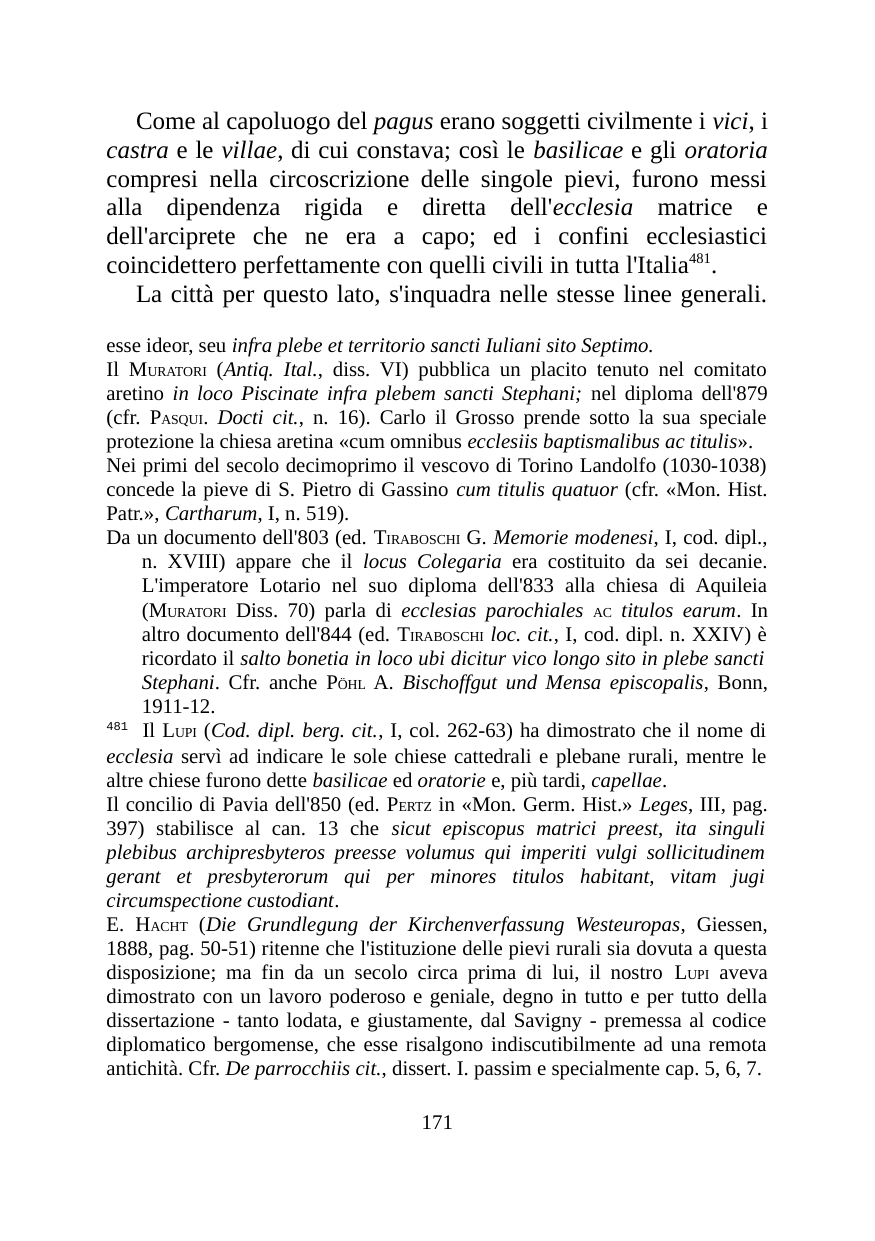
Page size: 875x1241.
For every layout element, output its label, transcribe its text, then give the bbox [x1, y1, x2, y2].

text Il concilio di Pavia dell'850 (ed. Pertz in «Mon. Germ. Hist.» Leges, III, pag. 397) stabilisce al can. 13 che sicut episcopus matrici preest, ita singuli plebibus archipresbyteros preesse volumus qui imperiti vulgi sollicitudinem gerant et presbyterorum qui per minores titulos habitant, vitam jugi circumspectione custodiant. [106, 792, 768, 912]
text esse ideor, seu infra plebe et territorio sancti Iuliani sito Septimo. [106, 333, 768, 357]
text La città per questo lato, s'inquadra nelle stesse linee generali. [106, 279, 768, 307]
text E. Hacht (Die Grundlegung der Kirchenverfassung Westeuropas, Giessen, 1888, pag. 50-51) ritenne che l'istituzione delle pievi rurali sia dovuta a questa disposizione; ma fin da un secolo circa prima di lui, il nostro Lupi aveva dimostrato con un lavoro poderoso e geniale, degno in tutto e per tutto della dissertazione - tanto lodata, e giustamente, dal Savigny - premessa al codice diplomatico bergomense, che esse risalgono indiscutibilmente ad una remota antichità. Cfr. De parrocchiis cit., dissert. I. passim e specialmente cap. 5, 6, 7. [106, 912, 768, 1080]
text Come al capoluogo del pagus erano soggetti civilmente i vici, i castra e le villae, di cui constava; così le basilicae e gli oratoria compresi nella circoscrizione delle singole pievi, furono messi alla dipendenza rigida e diretta dell'ecclesia matrice e dell'arciprete che ne era a capo; ed i confini ecclesiastici coincidettero perfettamente con quelli civili in tutta l'Italia. [106, 106, 768, 279]
text Il Lupi (Cod. dipl. berg. cit., I, col. 262-63) ha dimostrato che il nome di ecclesia servì ad indicare le sole chiese cattedrali e plebane rurali, mentre le altre chiese furono dette basilicae ed oratorie e, più tardi, capellae. [106, 718, 768, 792]
text Nei primi del secolo decimoprimo il vescovo di Torino Landolfo (1030-1038) concede la pieve di S. Pietro di Gassino cum titulis quatuor (cfr. «Mon. Hist. Patr.», Cartharum, I, n. 519). [106, 453, 768, 525]
text Il Muratori (Antiq. Ital., diss. VI) pubblica un placito tenuto nel comitato aretino in loco Piscinate infra plebem sancti Stephani; nel diploma dell'879 (cfr. Pasqui. Docti cit., n. 16). Carlo il Grosso prende sotto la sua speciale protezione la chiesa aretina «cum omnibus ecclesiis baptismalibus ac titulis». [106, 357, 768, 453]
text Da un documento dell'803 (ed. Tiraboschi G. Memorie modenesi, I, cod. dipl., n. XVIII) appare che il locus Colegaria era costituito da sei decanie. L'imperatore Lotario nel suo diploma dell'833 alla chiesa di Aquileia (Muratori Diss. 70) parla di ecclesias parochiales ac titulos earum. In altro documento dell'844 (ed. Tiraboschi loc. cit., I, cod. dipl. n. XXIV) è ricordato il salto bonetia in loco ubi dicitur vico longo sito in plebe sancti Stephani. Cfr. anche Pöhl A. Bischoffgut und Mensa episcopalis, Bonn, 1911-12. [106, 525, 768, 718]
